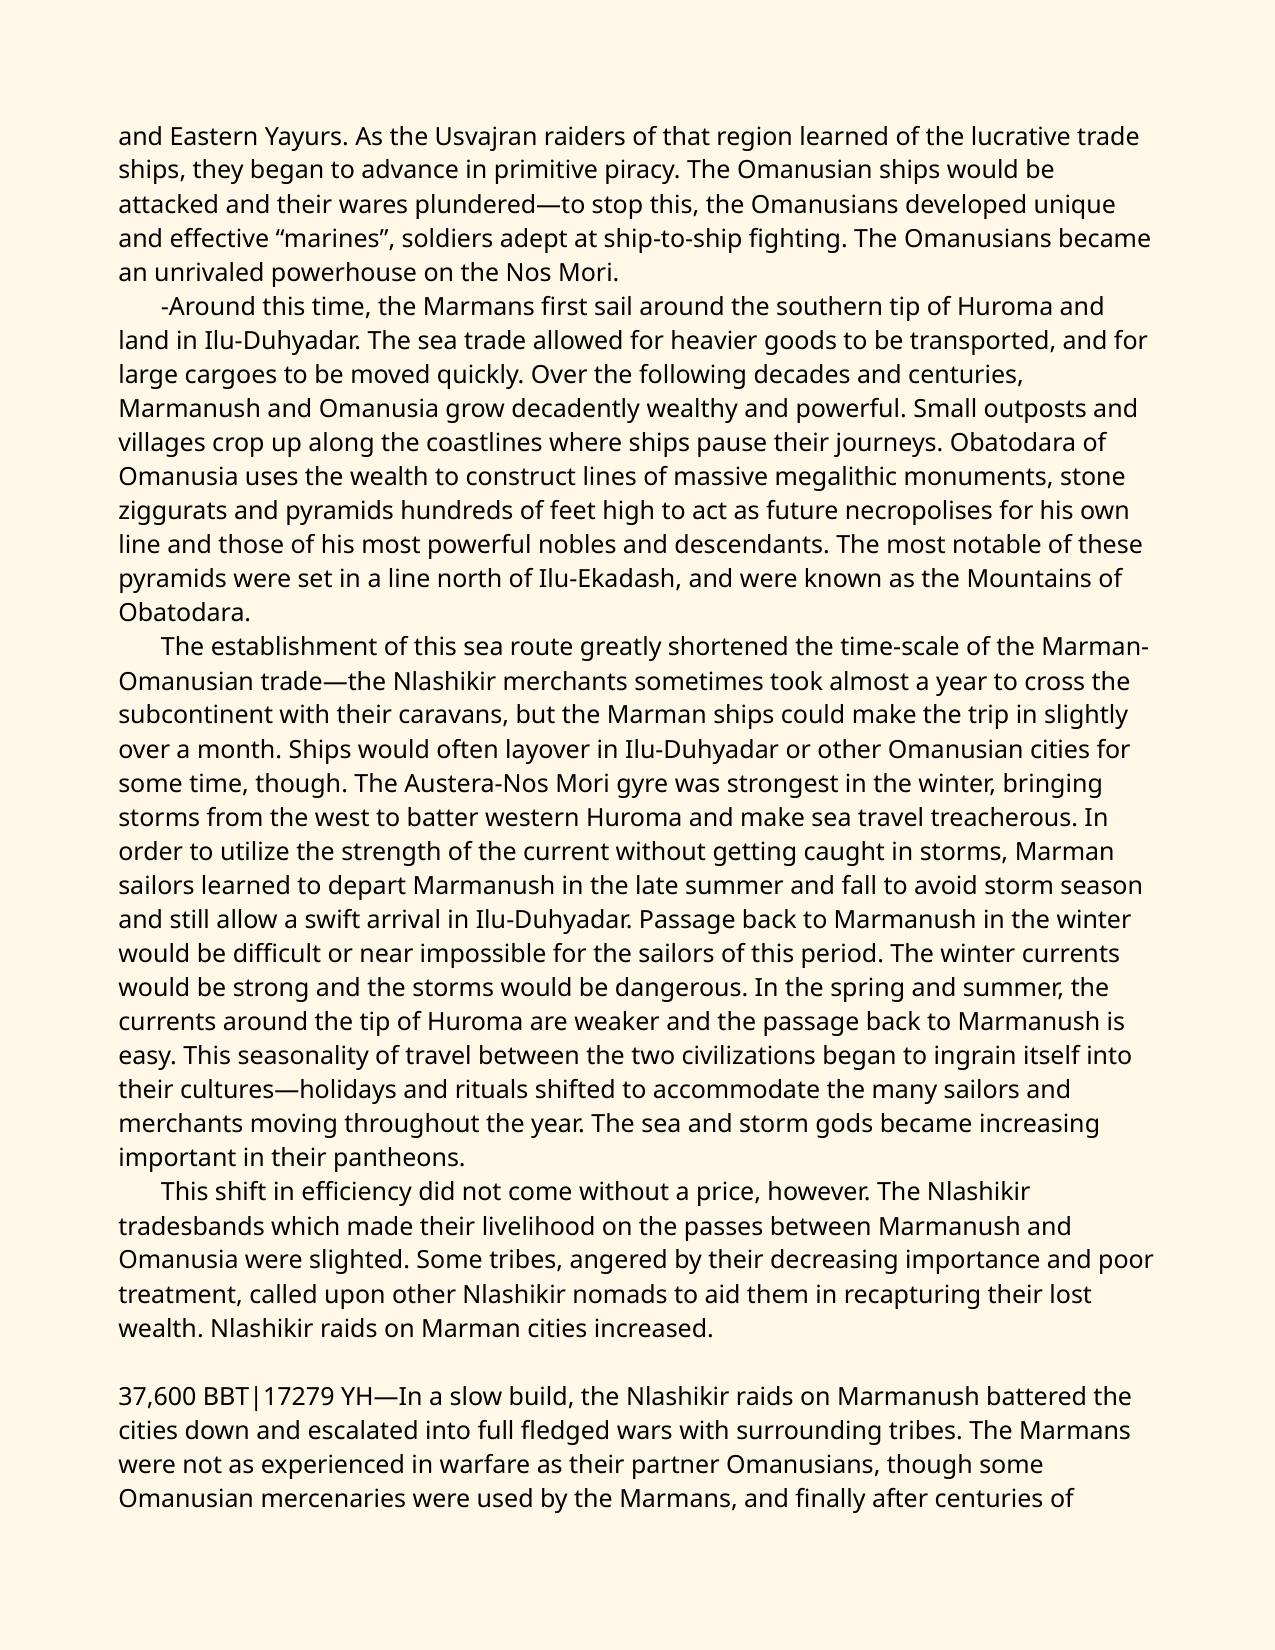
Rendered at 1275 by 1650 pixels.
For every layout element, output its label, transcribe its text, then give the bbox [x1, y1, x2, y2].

text The establishment of this sea route greatly shortened the time-scale of the Marman-Omanusian trade—the Nlashikir merchants sometimes took almost a year to cross the subcontinent with their caravans, but the Marman ships could make the trip in slightly over a month. Ships would often layover in Ilu-Duhyadar or other Omanusian cities for some time, though. The Austera-Nos Mori gyre was strongest in the winter, bringing storms from the west to batter western Huroma and make sea travel treacherous. In order to utilize the strength of the current without getting caught in storms, Marman sailors learned to depart Marmanush in the late summer and fall to avoid storm season and still allow a swift arrival in Ilu-Duhyadar. Passage back to Marmanush in the winter would be difficult or near impossible for the sailors of this period. The winter currents would be strong and the storms would be dangerous. In the spring and summer, the currents around the tip of Huroma are weaker and the passage back to Marmanush is easy. This seasonality of travel between the two civilizations began to ingrain itself into their cultures—holidays and rituals shifted to accommodate the many sailors and merchants moving throughout the year. The sea and storm gods became increasing important in their pantheons. [118, 629, 1157, 1174]
text and Eastern Yayurs. As the Usvajran raiders of that region learned of the lucrative trade ships, they began to advance in primitive piracy. The Omanusian ships would be attacked and their wares plundered—to stop this, the Omanusians developed unique and effective “marines”, soldiers adept at ship-to-ship fighting. The Omanusians became an unrivaled powerhouse on the Nos Mori. [118, 118, 1157, 288]
text -Around this time, the Marmans first sail around the southern tip of Huroma and land in Ilu-Duhyadar. The sea trade allowed for heavier goods to be transported, and for large cargoes to be moved quickly. Over the following decades and centuries, Marmanush and Omanusia grow decadently wealthy and powerful. Small outposts and villages crop up along the coastlines where ships pause their journeys. Obatodara of Omanusia uses the wealth to construct lines of massive megalithic monuments, stone ziggurats and pyramids hundreds of feet high to act as future necropolises for his own line and those of his most powerful nobles and descendants. The most notable of these pyramids were set in a line north of Ilu-Ekadash, and were known as the Mountains of Obatodara. [118, 288, 1157, 629]
text 37,600 BBT|17279 YH—In a slow build, the Nlashikir raids on Marmanush battered the cities down and escalated into full fledged wars with surrounding tribes. The Marmans were not as experienced in warfare as their partner Omanusians, though some Omanusian mercenaries were used by the Marmans, and finally after centuries of [118, 1378, 1157, 1515]
text This shift in efficiency did not come without a price, however. The Nlashikir tradesbands which made their livelihood on the passes between Marmanush and Omanusia were slighted. Some tribes, angered by their decreasing importance and poor treatment, called upon other Nlashikir nomads to aid them in recapturing their lost wealth. Nlashikir raids on Marman cities increased. [118, 1174, 1157, 1344]
